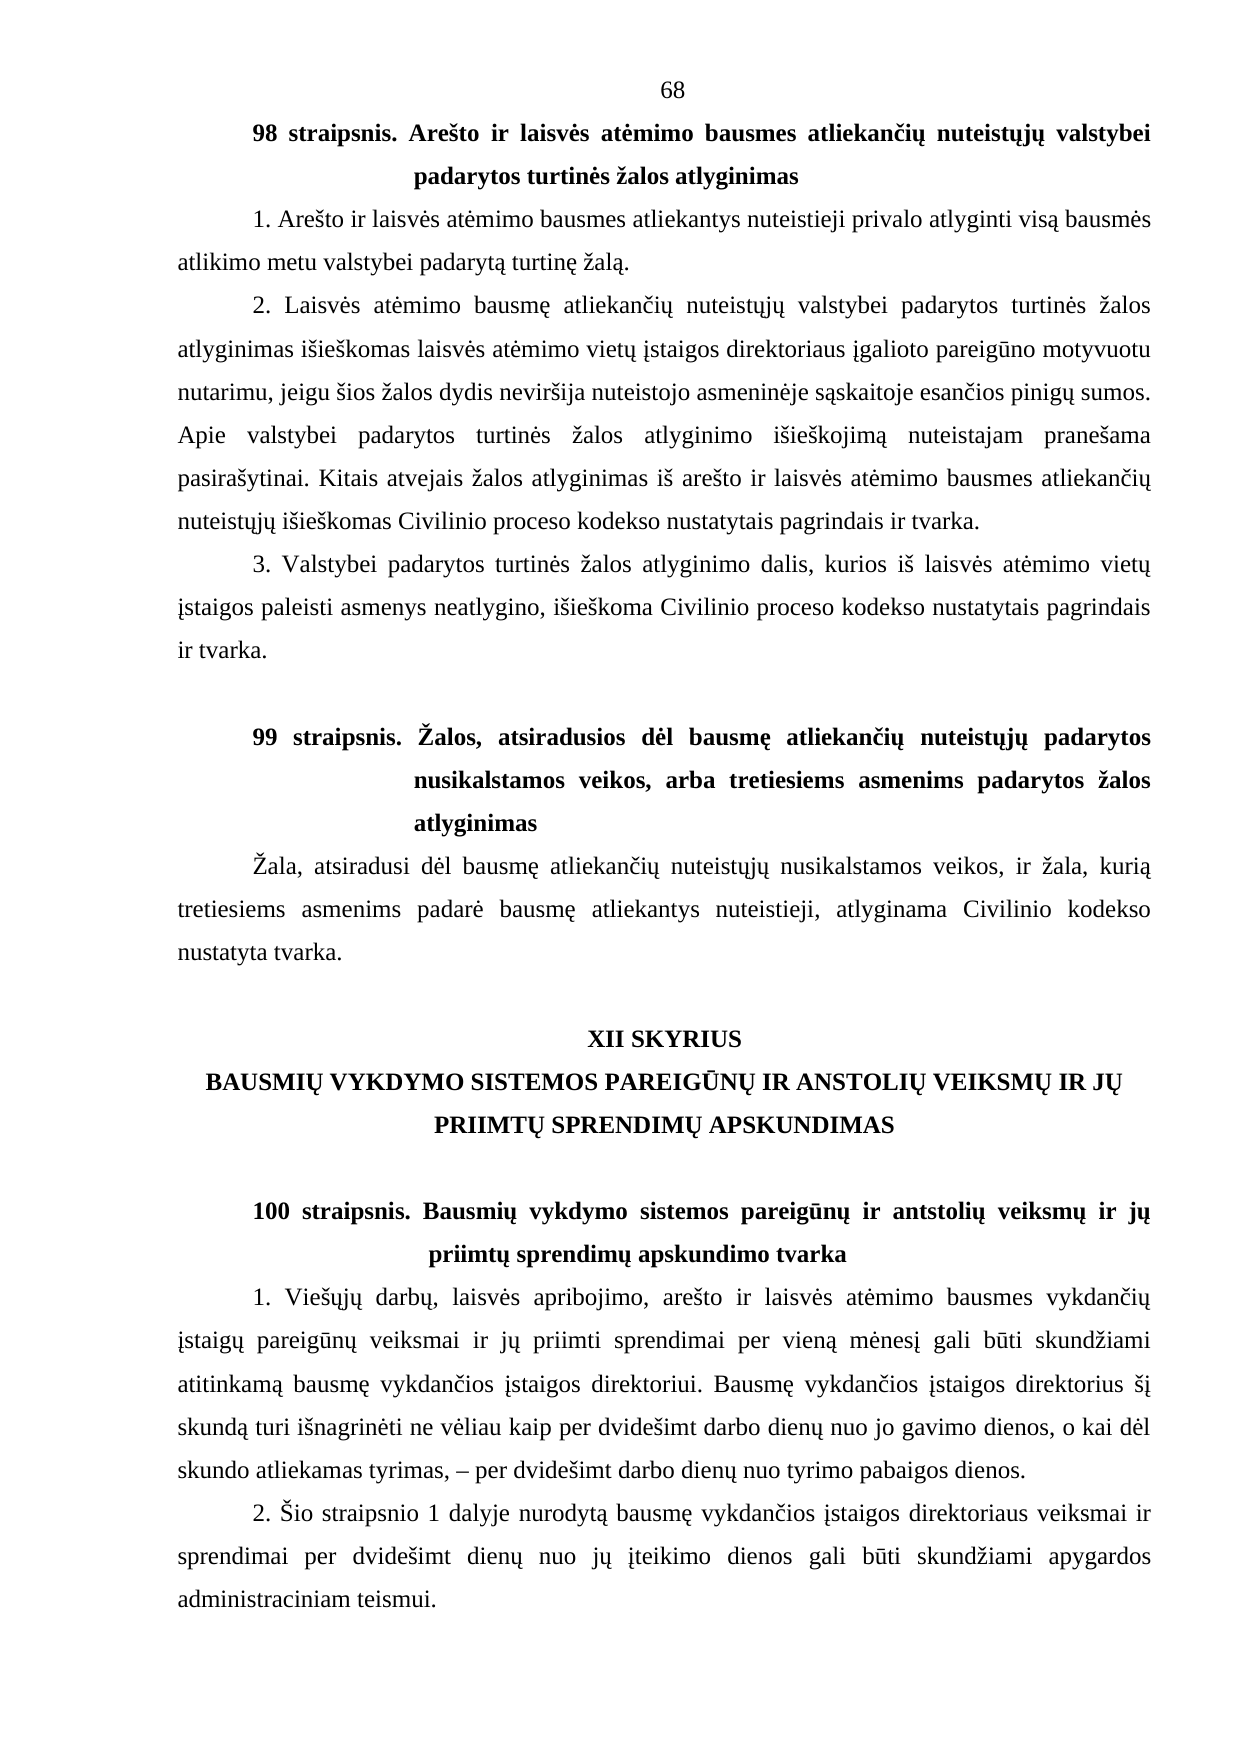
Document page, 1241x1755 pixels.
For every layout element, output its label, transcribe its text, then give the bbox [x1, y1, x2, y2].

text 99 straipsnis. Žalos, atsiradusios dėl bausmę atliekančių nuteistųjų padarytos nusikalstamos veikos, arba tretiesiems asmenims padarytos žalos atlyginimas [252, 722, 1152, 837]
text Žala, atsiradusi dėl bausmę atliekančių nuteistųjų nusikalstamos veikos, ir žala, kurią tretiesiems asmenims padarė bausmę atliekantys nuteistieji, atlyginama Civilinio kodekso nustatyta tvarka. [177, 851, 1152, 966]
text 3. Valstybei padarytos turtinės žalos atlyginimo dalis, kurios iš laisvės atėmimo vietų įstaigos paleisti asmenys neatlygino, išieškoma Civilinio proceso kodekso nustatytais pagrindais ir tvarka. [177, 549, 1152, 664]
text 98 straipsnis. Arešto ir laisvės atėmimo bausmes atliekančių nuteistųjų valstybei padarytos turtinės žalos atlyginimas [252, 118, 1152, 190]
text 2. Šio straipsnio 1 dalyje nurodytą bausmę vykdančios įstaigos direktoriaus veiksmai ir sprendimai per dvidešimt dienų nuo jų įteikimo dienos gali būti skundžiami apygardos administraciniam teismui. [177, 1498, 1152, 1613]
text 1. Arešto ir laisvės atėmimo bausmes atliekantys nuteistieji privalo atlyginti visą bausmės atlikimo metu valstybei padarytą turtinę žalą. [177, 204, 1152, 276]
text 100 straipsnis. Bausmių vykdymo sistemos pareigūnų ir antstolių veiksmų ir jų priimtų sprendimų apskundimo tvarka [252, 1196, 1152, 1268]
text BAUSMIŲ VYKDYMO SISTEMOS PAREIGŪNŲ IR ANSTOLIŲ VEIKSMŲ IR JŲ PRIIMTŲ SPRENDIMŲ APSKUNDIMAS [177, 1067, 1152, 1139]
text 1. Viešųjų darbų, laisvės apribojimo, arešto ir laisvės atėmimo bausmes vykdančių įstaigų pareigūnų veiksmai ir jų priimti sprendimai per vieną mėnesį gali būti skundžiami atitinkamą bausmę vykdančios įstaigos direktoriui. Bausmę vykdančios įstaigos direktorius šį skundą turi išnagrinėti ne vėliau kaip per dvidešimt darbo dienų nuo jo gavimo dienos, o kai dėl skundo atliekamas tyrimas, – per dvidešimt darbo dienų nuo tyrimo pabaigos dienos. [177, 1282, 1152, 1484]
text XII SKYRIUS [177, 1024, 1152, 1052]
text 2. Laisvės atėmimo bausmę atliekančių nuteistųjų valstybei padarytos turtinės žalos atlyginimas išieškomas laisvės atėmimo vietų įstaigos direktoriaus įgalioto pareigūno motyvuotu nutarimu, jeigu šios žalos dydis neviršija nuteistojo asmeninėje sąskaitoje esančios pinigų sumos. Apie valstybei padarytos turtinės žalos atlyginimo išieškojimą nuteistajam pranešama pasirašytinai. Kitais atvejais žalos atlyginimas iš arešto ir laisvės atėmimo bausmes atliekančių nuteistųjų išieškomas Civilinio proceso kodekso nustatytais pagrindais ir tvarka. [177, 291, 1152, 535]
